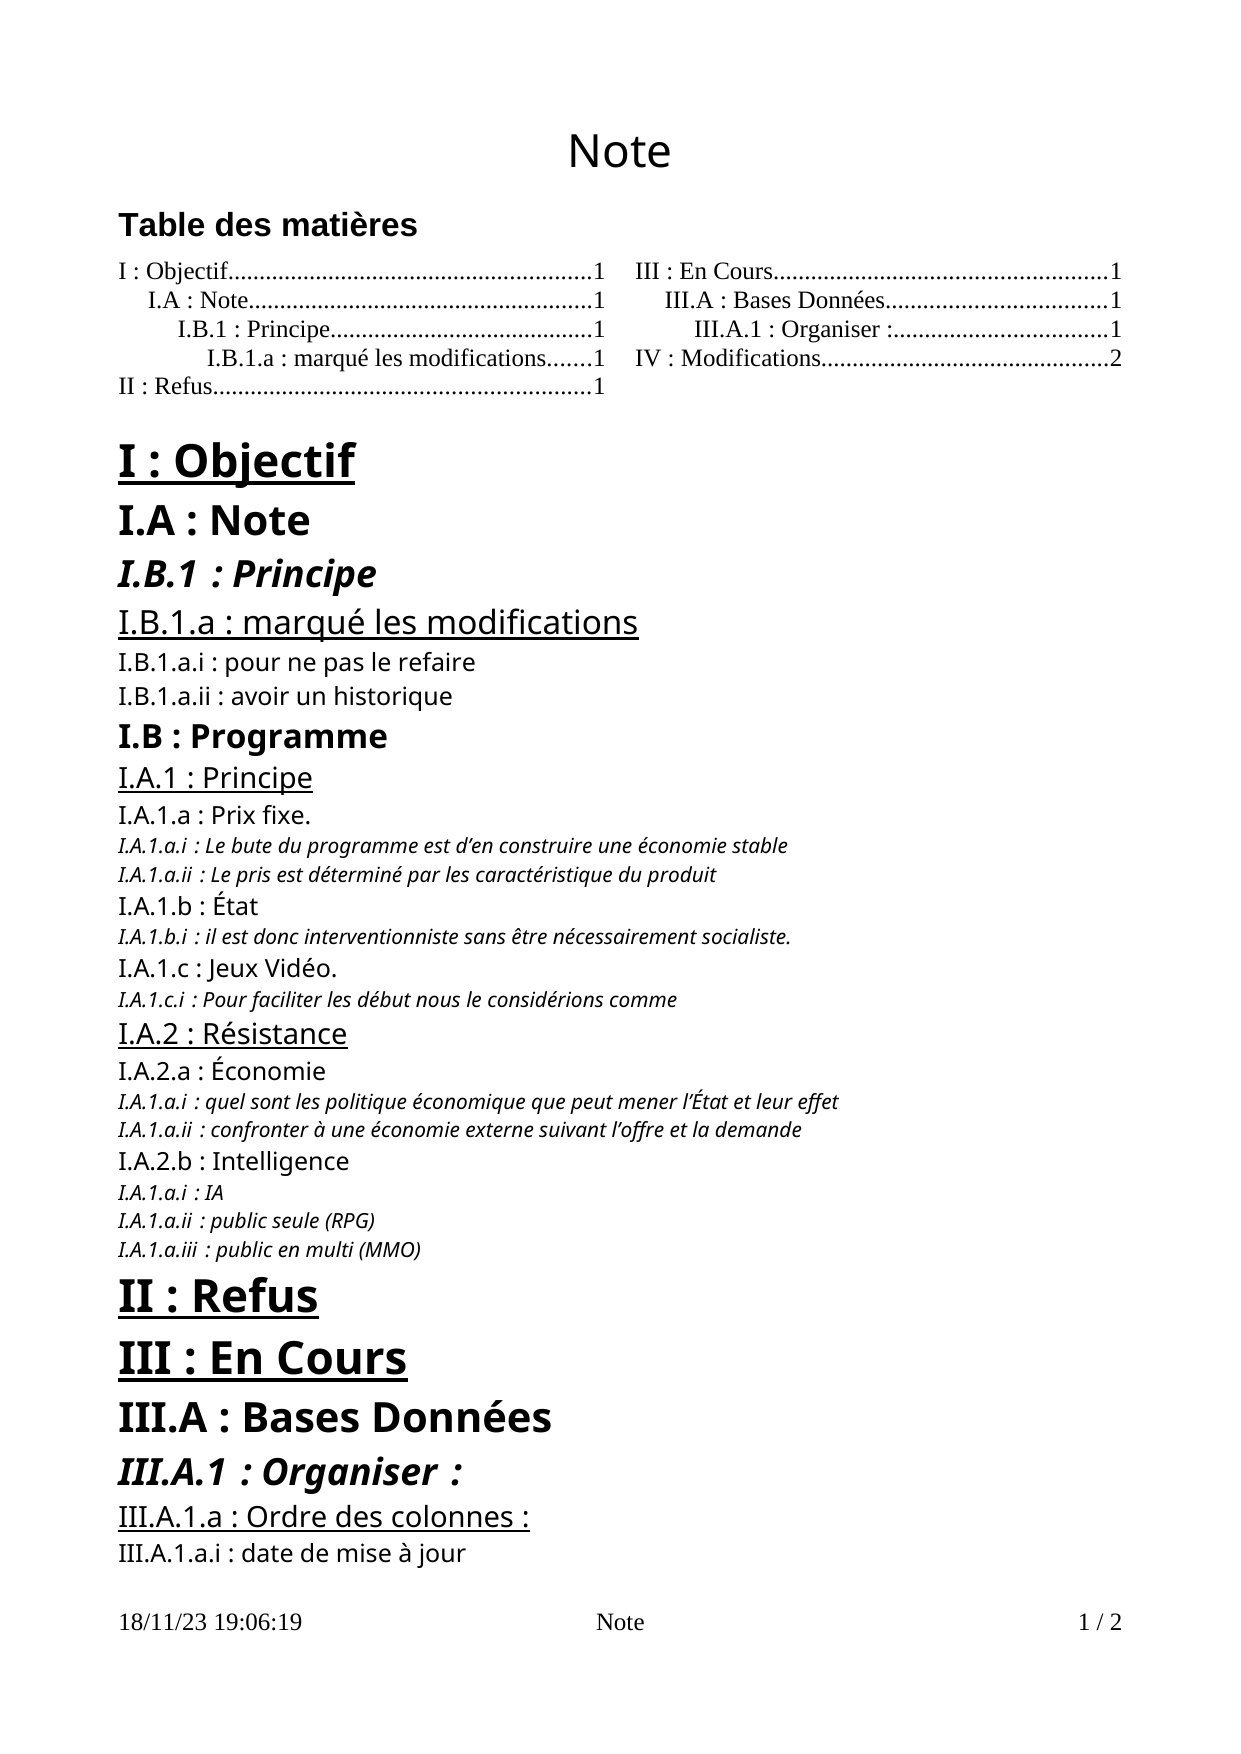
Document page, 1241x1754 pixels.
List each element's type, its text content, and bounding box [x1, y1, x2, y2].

text III.A : Bases Données 1 [664, 285, 1122, 314]
subtitle II : Refus [118, 1263, 1122, 1326]
subtitle I.B.1.a.ii : avoir un historique [118, 678, 1122, 712]
subtitle Table des matières [118, 206, 1122, 244]
text I.A.1.a.ii : confronter à une économie externe suivant l’offre et la demande [118, 1116, 1122, 1144]
text I.B.1.a : marqué les modifications 1 [207, 343, 605, 371]
text III.A.1 : Organiser : 1 [694, 314, 1122, 343]
text I.A.1.a : Prix fixe. [118, 797, 1122, 832]
text IV : Modifications 2 [635, 343, 1122, 371]
subtitle I : Objectif [118, 429, 1122, 491]
text I.A.1.b.i : il est donc interventionniste sans être nécessairement socialiste. [118, 922, 1122, 951]
text I : Objectif 1 [118, 256, 605, 285]
text I.A.1 : Principe [118, 758, 1122, 797]
text I.A : Note 1 [148, 285, 605, 314]
text III.A.1.a : Ordre des colonnes : [118, 1496, 1122, 1536]
text I.A.2 : Résistance [118, 1013, 1122, 1053]
text I.A.1.a.i : Le bute du programme est d’en construire une économie stable [118, 832, 1122, 860]
subtitle III.A : Bases Données [118, 1388, 1122, 1445]
text III : En Cours 1 [635, 256, 1122, 285]
subtitle I.B.1.a.i : pour ne pas le refaire [118, 644, 1122, 678]
subtitle I.B.1.a : marqué les modifications [118, 599, 1122, 644]
text II : Refus 1 [118, 371, 605, 400]
text I.A.1.a.ii : Le pris est déterminé par les caractéristique du produit [118, 860, 1122, 888]
text I.A.1.a.i : IA [118, 1178, 1122, 1207]
text III.A.1.a.i : date de mise à jour [118, 1536, 1122, 1570]
text I.A.1.c.i : Pour faciliter les début nous le considérions comme [118, 985, 1122, 1013]
text I.A.1.c : Jeux Vidéo. [118, 951, 1122, 985]
text I.A.1.a.ii : public seule (RPG) [118, 1207, 1122, 1235]
text I.A.1.b : État [118, 888, 1122, 922]
text I.A.1.a.i : quel sont les politique économique que peut mener l’État et leur effet [118, 1087, 1122, 1116]
subtitle III : En Cours [118, 1326, 1122, 1388]
text I.A.1.a.iii : public en multi (MMO) [118, 1235, 1122, 1263]
text I.B.1 : Principe 1 [177, 314, 605, 343]
text I.A.2.b : Intelligence [118, 1144, 1122, 1178]
text Note [118, 118, 1122, 181]
text I.B : Programme [118, 712, 1122, 758]
subtitle I.B.1 : Principe [118, 548, 1122, 599]
subtitle III.A.1 : Organiser : [118, 1445, 1122, 1496]
text I.A.2.a : Économie [118, 1053, 1122, 1087]
subtitle I.A : Note [118, 491, 1122, 548]
